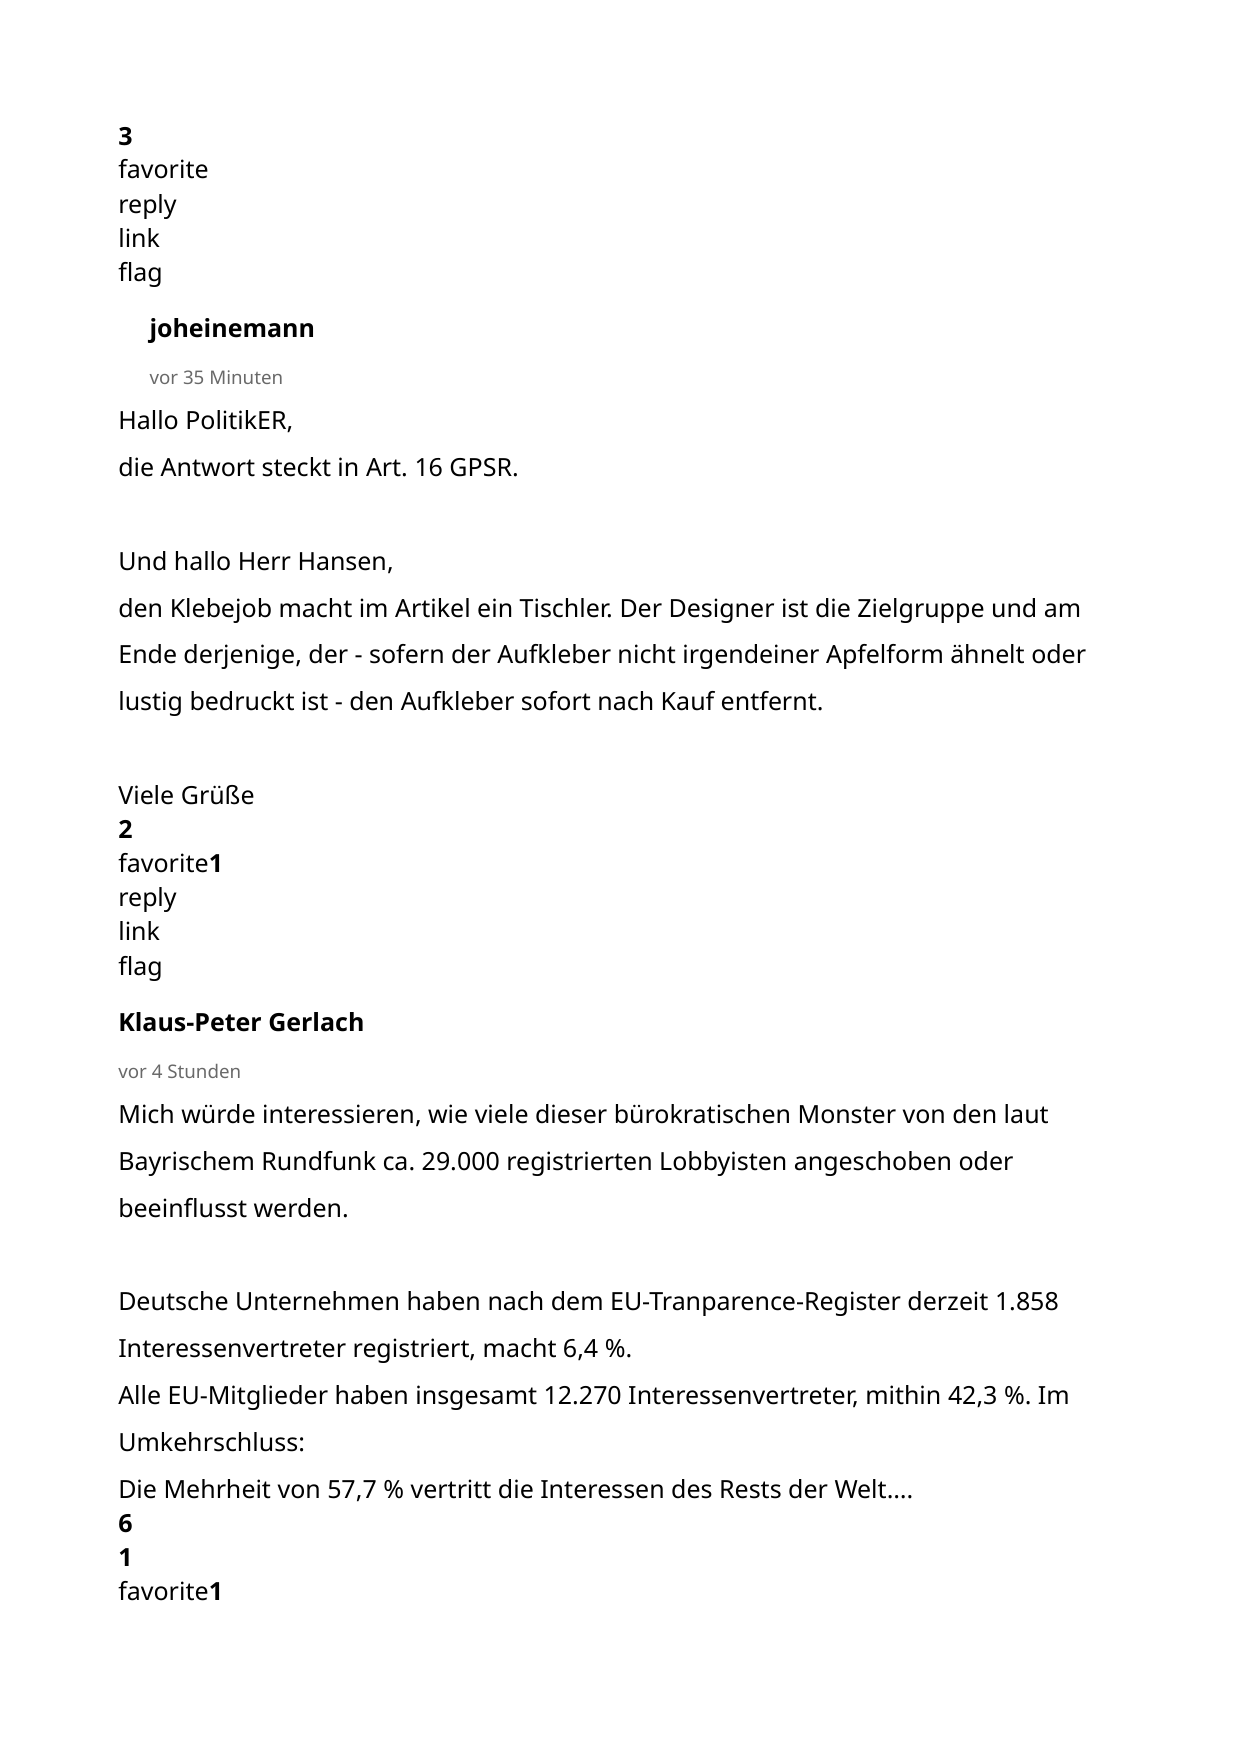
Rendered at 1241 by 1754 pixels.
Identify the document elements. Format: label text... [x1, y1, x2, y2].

text vor 35 Minuten [149, 360, 1122, 390]
text favorite [118, 152, 1122, 186]
text reply [118, 880, 1122, 914]
text 6 [118, 1506, 1122, 1540]
text flag [118, 254, 1122, 288]
text Klaus-Peter Gerlach [118, 998, 1114, 1038]
text 1 [118, 1540, 1122, 1574]
text link [118, 220, 1122, 254]
text Mich würde interessieren, wie viele dieser bürokratischen Monster von den laut Bayrischem Rundfunk ca. 29.000 registrierten Lobbyisten angeschoben oder beeinflusst werden. Deutsche Unternehmen haben nach dem EU-Tranparence-Register derzeit 1.858 Interessenvertreter registriert, macht 6,4 %. Alle EU-Mitglieder haben insgesamt 12.270 Interessenvertreter, mithin 42,3 %. Im Umkehrschluss: Die Mehrheit von 57,7 % vertritt die Interessen des Rests der Welt…. [118, 1084, 1122, 1506]
text link [118, 914, 1122, 948]
text favorite1 [118, 846, 1122, 880]
text favorite1 [118, 1574, 1122, 1608]
text flag [118, 948, 1122, 982]
text joheinemann [149, 304, 1114, 345]
text 3 [118, 118, 1122, 152]
text reply [118, 186, 1122, 220]
text 2 [118, 812, 1122, 846]
text Hallo PolitikER, die Antwort steckt in Art. 16 GPSR. Und hallo Herr Hansen, den Klebejob macht im Artikel ein Tischler. Der Designer ist die Zielgruppe und am Ende derjenige, der - sofern der Aufkleber nicht irgendeiner Apfelform ähnelt oder lustig bedruckt ist - den Aufkleber sofort nach Kauf entfernt. Viele Grüße [118, 390, 1122, 812]
text vor 4 Stunden [118, 1054, 1122, 1084]
